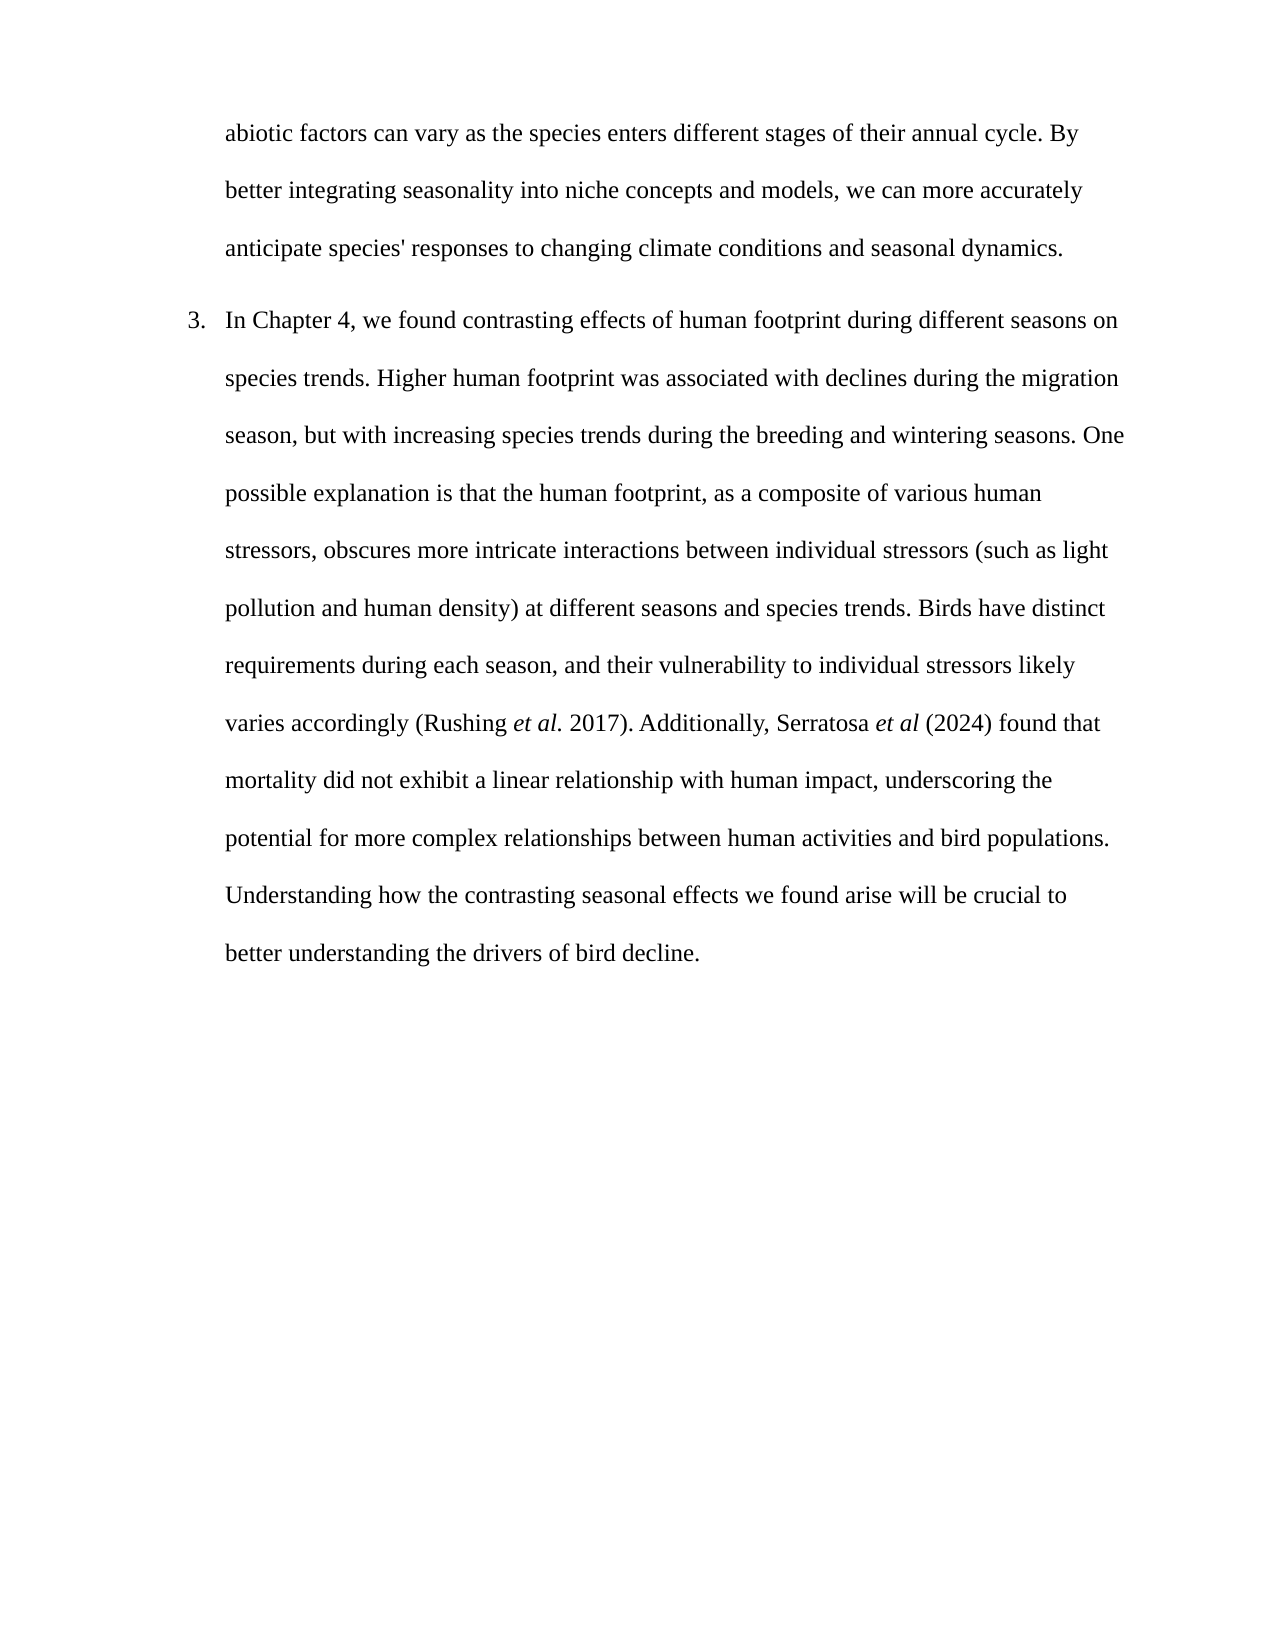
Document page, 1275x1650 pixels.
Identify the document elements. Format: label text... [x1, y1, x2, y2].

list In Chapter 4, we found contrasting effects of human footprint during different seasons on species trends. Higher human footprint was associated with declines during the migration season, but with increasing species trends during the breeding and wintering seasons. One possible explanation is that the human footprint, as a composite of various human stressors, obscures more intricate interactions between individual stressors (such as light pollution and human density) at different seasons and species trends. Birds have distinct requirements during each season, and their vulnerability to individual stressors likely varies accordingly (Rushing et al. 2017). Additionally, Serratosa et al (2024) found that mortality did not exhibit a linear relationship with human impact, underscoring the potential for more complex relationships between human activities and bird populations. Understanding how the contrasting seasonal effects we found arise will be crucial to better understanding the drivers of bird decline. [187, 305, 1125, 966]
list abiotic factors can vary as the species enters different stages of their annual cycle. By better integrating seasonality into niche concepts and models, we can more accurately anticipate species' responses to changing climate conditions and seasonal dynamics. [187, 118, 1125, 262]
